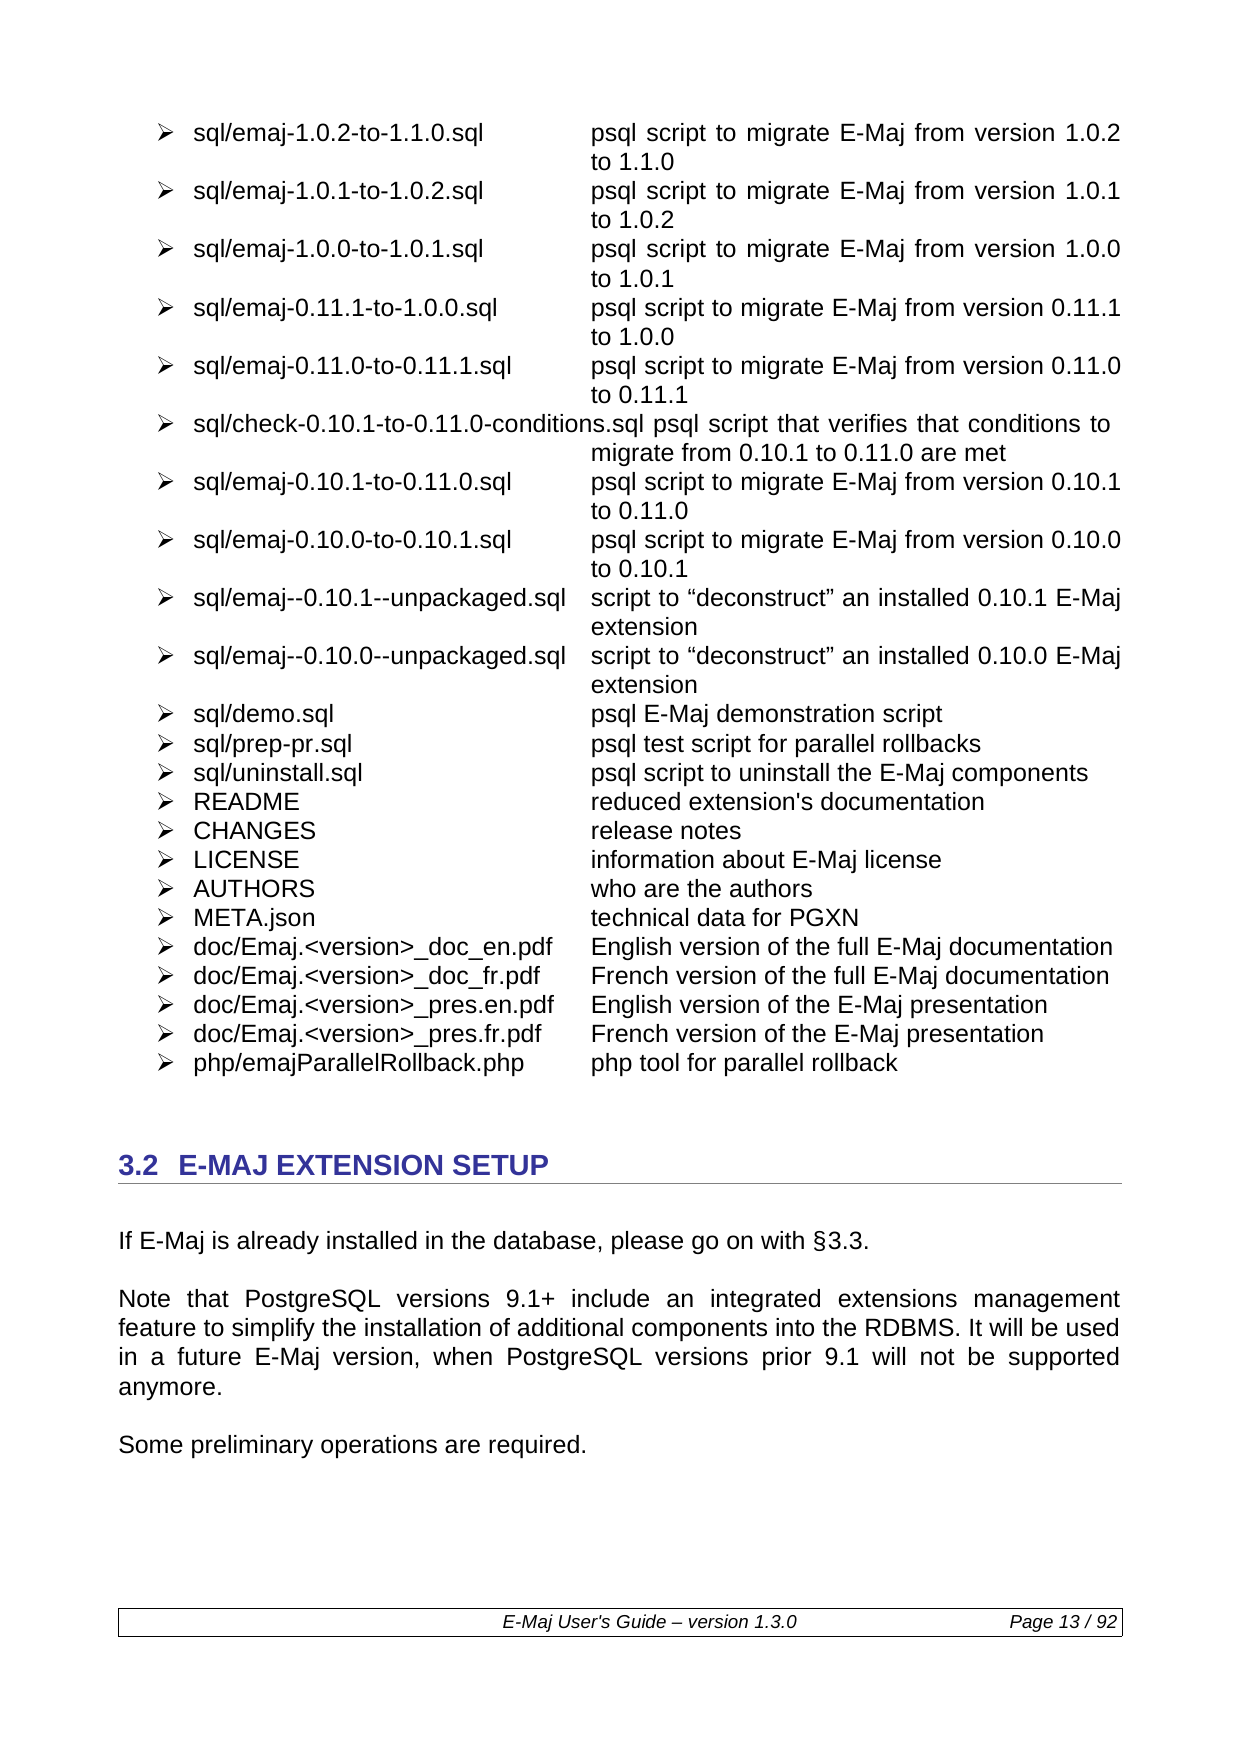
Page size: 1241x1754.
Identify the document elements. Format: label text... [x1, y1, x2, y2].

list doc/Emaj.<version>_doc_en.pdf English version of the full E-Maj documentation [156, 932, 1122, 961]
list doc/Emaj.<version>_pres.fr.pdf French version of the E-Maj presentation [156, 1019, 1122, 1048]
list sql/emaj-0.11.1-to-1.0.0.sql psql script to migrate E-Maj from version 0.11.1 to 1.0.0 [156, 292, 1122, 351]
text Some preliminary operations are required. [118, 1429, 1122, 1458]
list sql/uninstall.sql psql script to uninstall the E-Maj components [156, 757, 1122, 787]
subtitle E-Maj extension setup [118, 1148, 1122, 1183]
list sql/emaj-0.10.0-to-0.10.1.sql psql script to migrate E-Maj from version 0.10.0 to 0.10.1 [156, 525, 1122, 583]
list README reduced extension's documentation [156, 787, 1122, 816]
list sql/emaj-0.10.1-to-0.11.0.sql psql script to migrate E-Maj from version 0.10.1 to 0.11.0 [156, 467, 1122, 525]
list php/emajParallelRollback.php php tool for parallel rollback [156, 1048, 1122, 1077]
list sql/emaj--0.10.0--unpackaged.sql script to “deconstruct” an installed 0.10.0 E-Maj extension [156, 641, 1122, 699]
list META.json technical data for PGXN [156, 903, 1122, 932]
list sql/emaj-1.0.1-to-1.0.2.sql psql script to migrate E-Maj from version 1.0.1 to 1.0.2 [156, 176, 1122, 234]
list sql/check-0.10.1-to-0.11.0-conditions.sql psql script that verifies that conditions to migrate from 0.10.1 to 0.11.0 are met [156, 409, 1122, 467]
list CHANGES release notes [156, 816, 1122, 845]
list doc/Emaj.<version>_doc_fr.pdf French version of the full E-Maj documentation [156, 961, 1122, 990]
text If E-Maj is already installed in the database, please go on with §3.3. [118, 1226, 1122, 1255]
list sql/demo.sql psql E-Maj demonstration script [156, 699, 1122, 728]
list AUTHORS who are the authors [156, 874, 1122, 903]
list sql/prep-pr.sql psql test script for parallel rollbacks [156, 728, 1122, 757]
list LICENSE information about E-Maj license [156, 845, 1122, 874]
list sql/emaj-0.11.0-to-0.11.1.sql psql script to migrate E-Maj from version 0.11.0 to 0.11.1 [156, 351, 1122, 409]
text Note that PostgreSQL versions 9.1+ include an integrated extensions management feature to simplify the installation of additional components into the RDBMS. It will be used in a future E-Maj version, when PostgreSQL versions prior 9.1 will not be supported anymore. [118, 1284, 1122, 1400]
list sql/emaj--0.10.1--unpackaged.sql script to “deconstruct” an installed 0.10.1 E-Maj extension [156, 583, 1122, 641]
list sql/emaj-1.0.2-to-1.1.0.sql psql script to migrate E-Maj from version 1.0.2 to 1.1.0 [156, 118, 1122, 176]
list doc/Emaj.<version>_pres.en.pdf English version of the E-Maj presentation [156, 990, 1122, 1019]
list sql/emaj-1.0.0-to-1.0.1.sql psql script to migrate E-Maj from version 1.0.0 to 1.0.1 [156, 234, 1122, 292]
